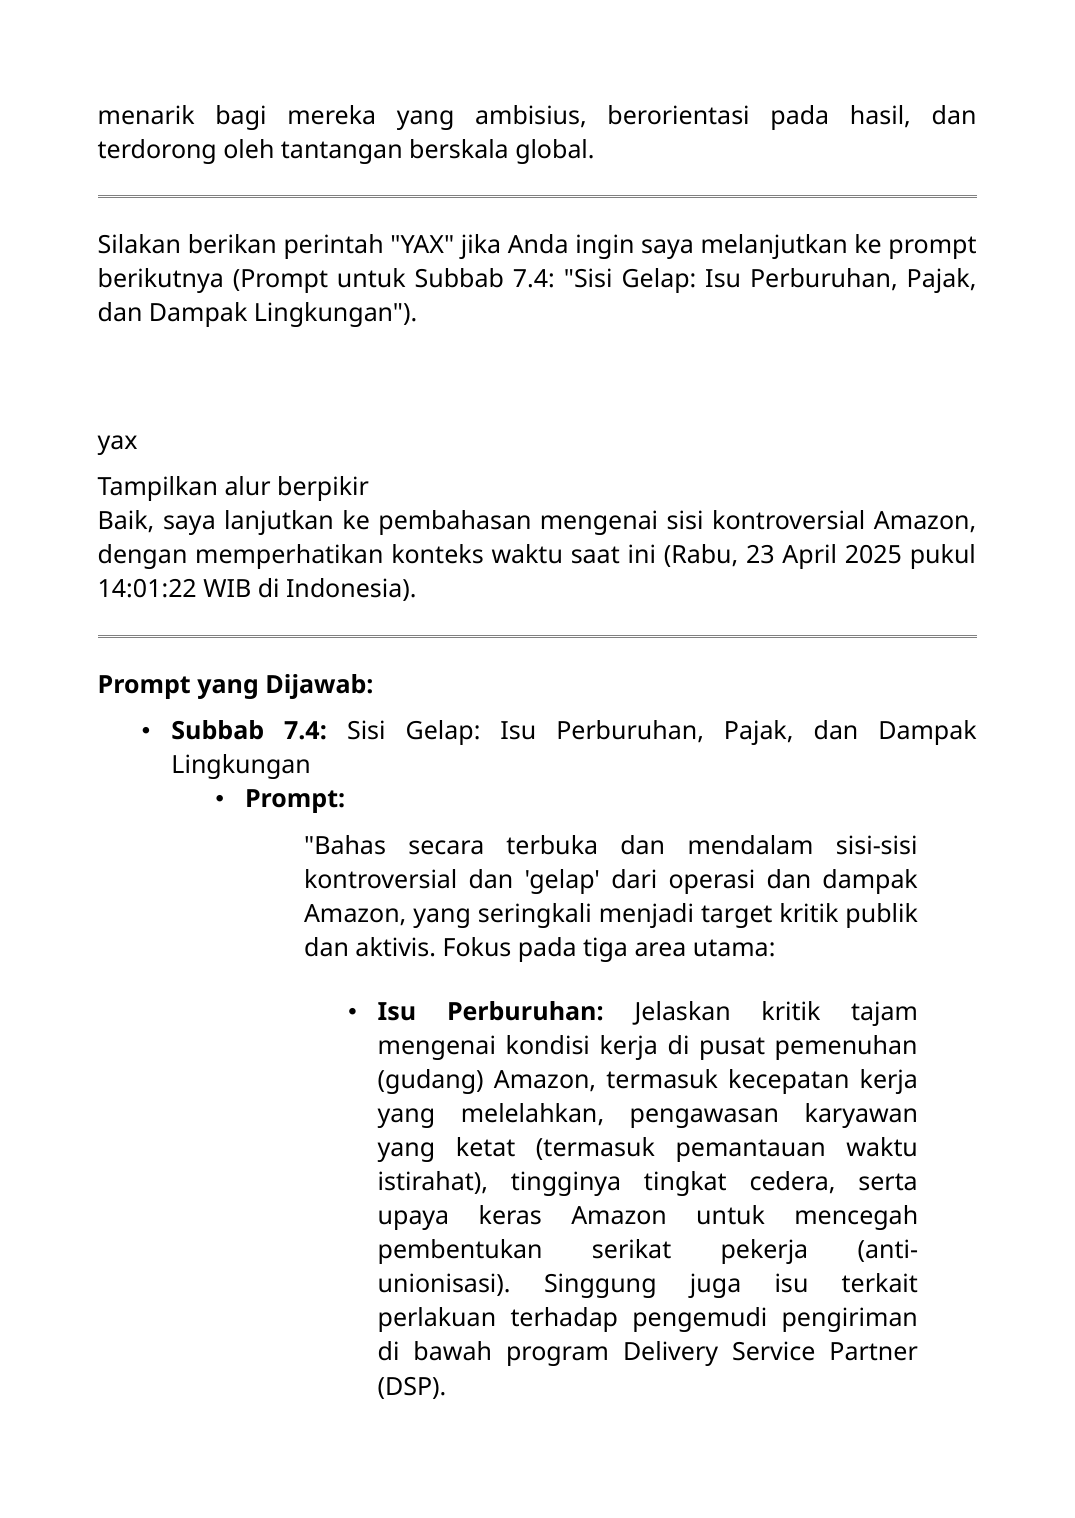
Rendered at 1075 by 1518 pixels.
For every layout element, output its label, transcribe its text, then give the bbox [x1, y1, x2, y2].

text Prompt yang Dijawab: [97, 666, 977, 701]
text yax [97, 422, 977, 456]
list Isu Perburuhan: Jelaskan kritik tajam mengenai kondisi kerja di pusat pemenuhan (gudang) Amazon, termasuk kecepatan kerja yang melelahkan, pengawasan karyawan yang ketat (termasuk pemantauan waktu istirahat), tingginya tingkat cedera, serta upaya keras Amazon untuk mencegah pembentukan serikat pekerja (anti-unionisasi). Singgung juga isu terkait perlakuan terhadap pengemudi pengiriman di bawah program Delivery Service Partner (DSP). [348, 993, 918, 1402]
list "Bahas secara terbuka dan mendalam sisi-sisi kontroversial dan 'gelap' dari operasi dan dampak Amazon, yang seringkali menjadi target kritik publik dan aktivis. Fokus pada tiga area utama: [274, 828, 918, 964]
text menarik bagi mereka yang ambisius, berorientasi pada hasil, dan terdorong oleh tantangan berskala global. [97, 97, 977, 166]
list Subbab 7.4: Sisi Gelap: Isu Perburuhan, Pajak, dan Dampak Lingkungan [142, 713, 977, 781]
text Silakan berikan perintah "YAX" jika Anda ingin saya melanjutkan ke prompt berikutnya (Prompt untuk Subbab 7.4: "Sisi Gelap: Isu Perburuhan, Pajak, dan Dampak Lingkungan"). [97, 227, 977, 329]
text Tampilkan alur berpikir [97, 469, 977, 503]
list Prompt: [215, 781, 977, 815]
text Baik, saya lanjutkan ke pembahasan mengenai sisi kontroversial Amazon, dengan memperhatikan konteks waktu saat ini (Rabu, 23 April 2025 pukul 14:01:22 WIB di Indonesia). [97, 503, 977, 605]
